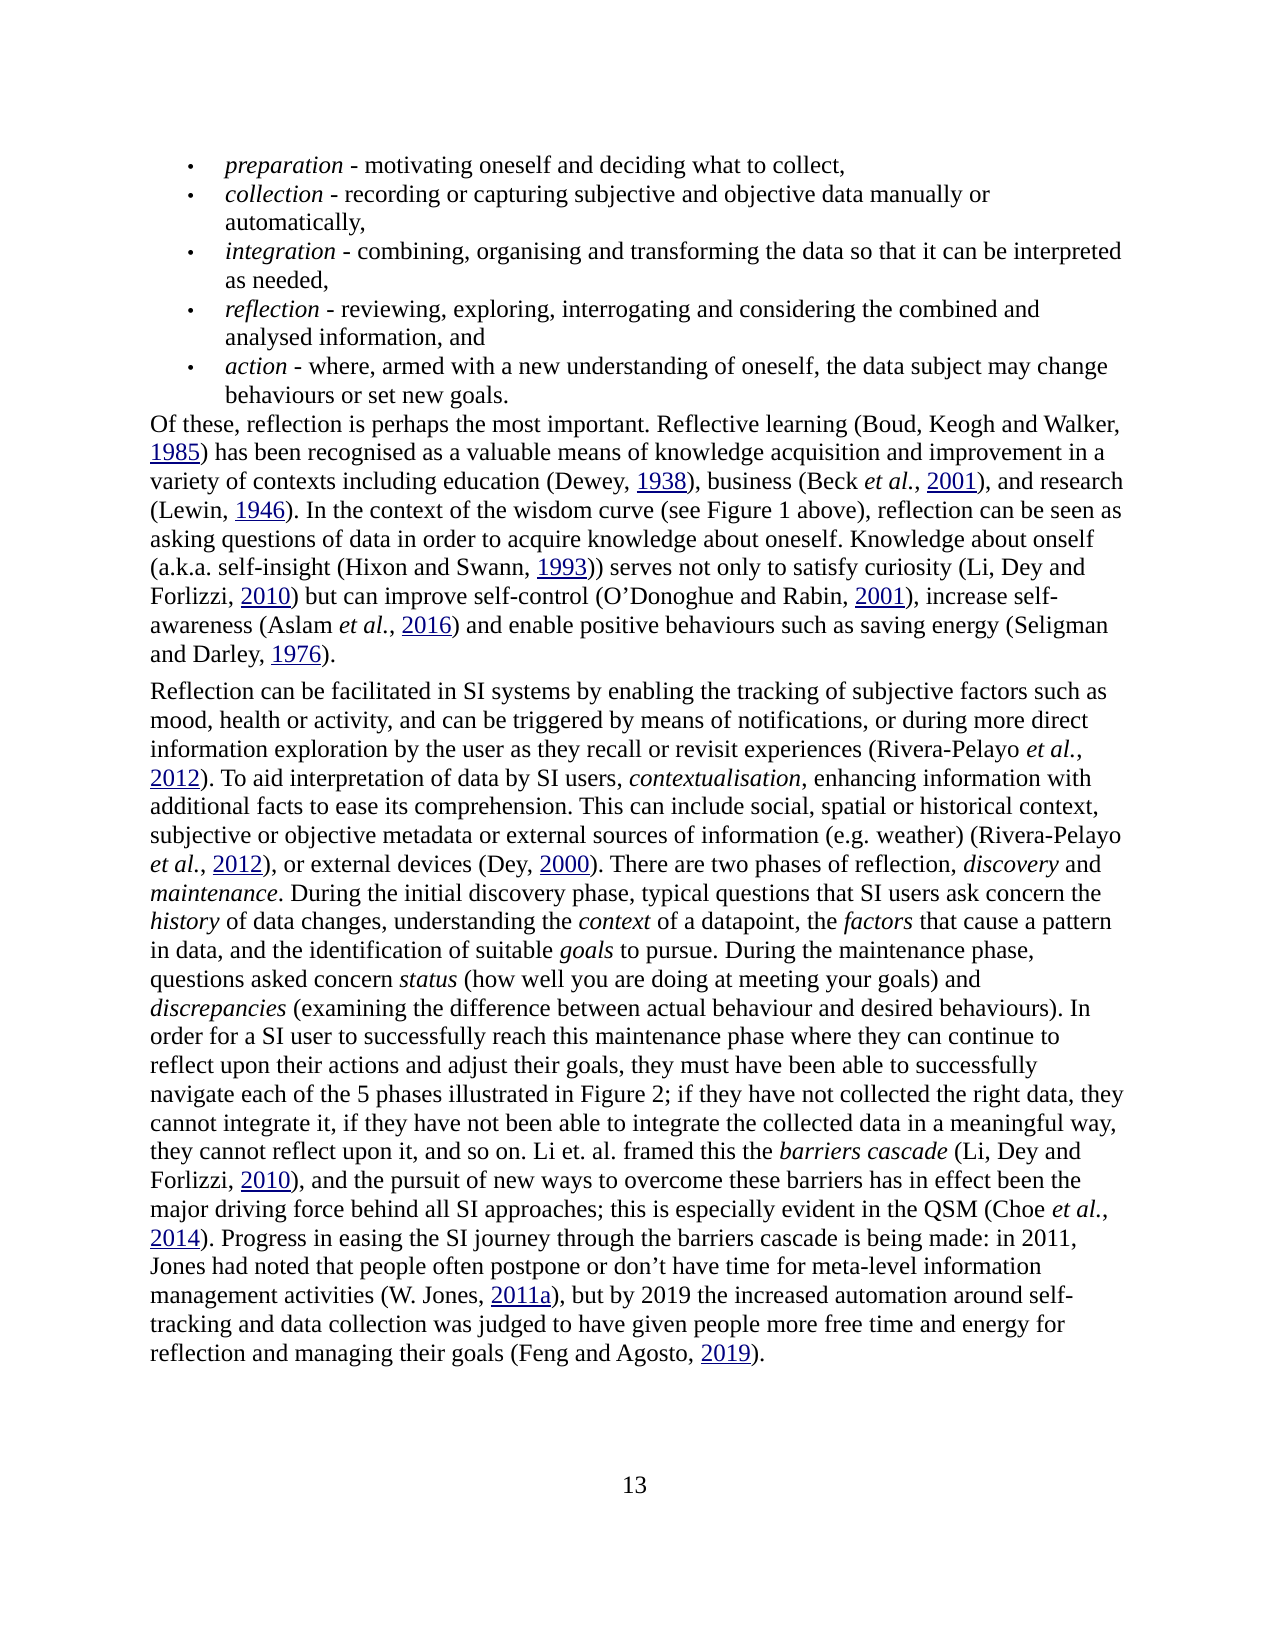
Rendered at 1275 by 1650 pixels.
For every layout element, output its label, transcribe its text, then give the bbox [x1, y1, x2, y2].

list action - where, armed with a new understanding of oneself, the data subject may change behaviours or set new goals. [187, 351, 1125, 409]
text Of these, reflection is perhaps the most important. Reflective learning (Boud, Keogh and Walker, 1985) has been recognised as a valuable means of knowledge acquisition and improvement in a variety of contexts including education (Dewey, 1938), business (Beck et al., 2001), and research (Lewin, 1946). In the context of the wisdom curve (see Figure 1 above), reflection can be seen as asking questions of data in order to acquire knowledge about oneself. Knowledge about onself (a.k.a. self-insight (Hixon and Swann, 1993)) serves not only to satisfy curiosity (Li, Dey and Forlizzi, 2010) but can improve self-control (O’Donoghue and Rabin, 2001), increase self-awareness (Aslam et al., 2016) and enable positive behaviours such as saving energy (Seligman and Darley, 1976). [150, 409, 1125, 667]
list reflection - reviewing, exploring, interrogating and considering the combined and analysed information, and [187, 294, 1125, 351]
list integration - combining, organising and transforming the data so that it can be interpreted as needed, [187, 236, 1125, 294]
text Reflection can be facilitated in SI systems by enabling the tracking of subjective factors such as mood, health or activity, and can be triggered by means of notifications, or during more direct information exploration by the user as they recall or revisit experiences (Rivera-Pelayo et al., 2012). To aid interpretation of data by SI users, contextualisation, enhancing information with additional facts to ease its comprehension. This can include social, spatial or historical context, subjective or objective metadata or external sources of information (e.g. weather) (Rivera-Pelayo et al., 2012), or external devices (Dey, 2000). There are two phases of reflection, discovery and maintenance. During the initial discovery phase, typical questions that SI users ask concern the history of data changes, understanding the context of a datapoint, the factors that cause a pattern in data, and the identification of suitable goals to pursue. During the maintenance phase, questions asked concern status (how well you are doing at meeting your goals) and discrepancies (examining the difference between actual behaviour and desired behaviours). In order for a SI user to successfully reach this maintenance phase where they can continue to reflect upon their actions and adjust their goals, they must have been able to successfully navigate each of the 5 phases illustrated in Figure 2; if they have not collected the right data, they cannot integrate it, if they have not been able to integrate the collected data in a meaningful way, they cannot reflect upon it, and so on. Li et. al. framed this the barriers cascade (Li, Dey and Forlizzi, 2010), and the pursuit of new ways to overcome these barriers has in effect been the major driving force behind all SI approaches; this is especially evident in the QSM (Choe et al., 2014). Progress in easing the SI journey through the barriers cascade is being made: in 2011, Jones had noted that people often postpone or don’t have time for meta-level information management activities (W. Jones, 2011a), but by 2019 the increased automation around self-tracking and data collection was judged to have given people more free time and energy for reflection and managing their goals (Feng and Agosto, 2019). [150, 676, 1125, 1366]
list collection - recording or capturing subjective and objective data manually or automatically, [187, 179, 1125, 236]
list preparation - motivating oneself and deciding what to collect, [187, 150, 1125, 179]
